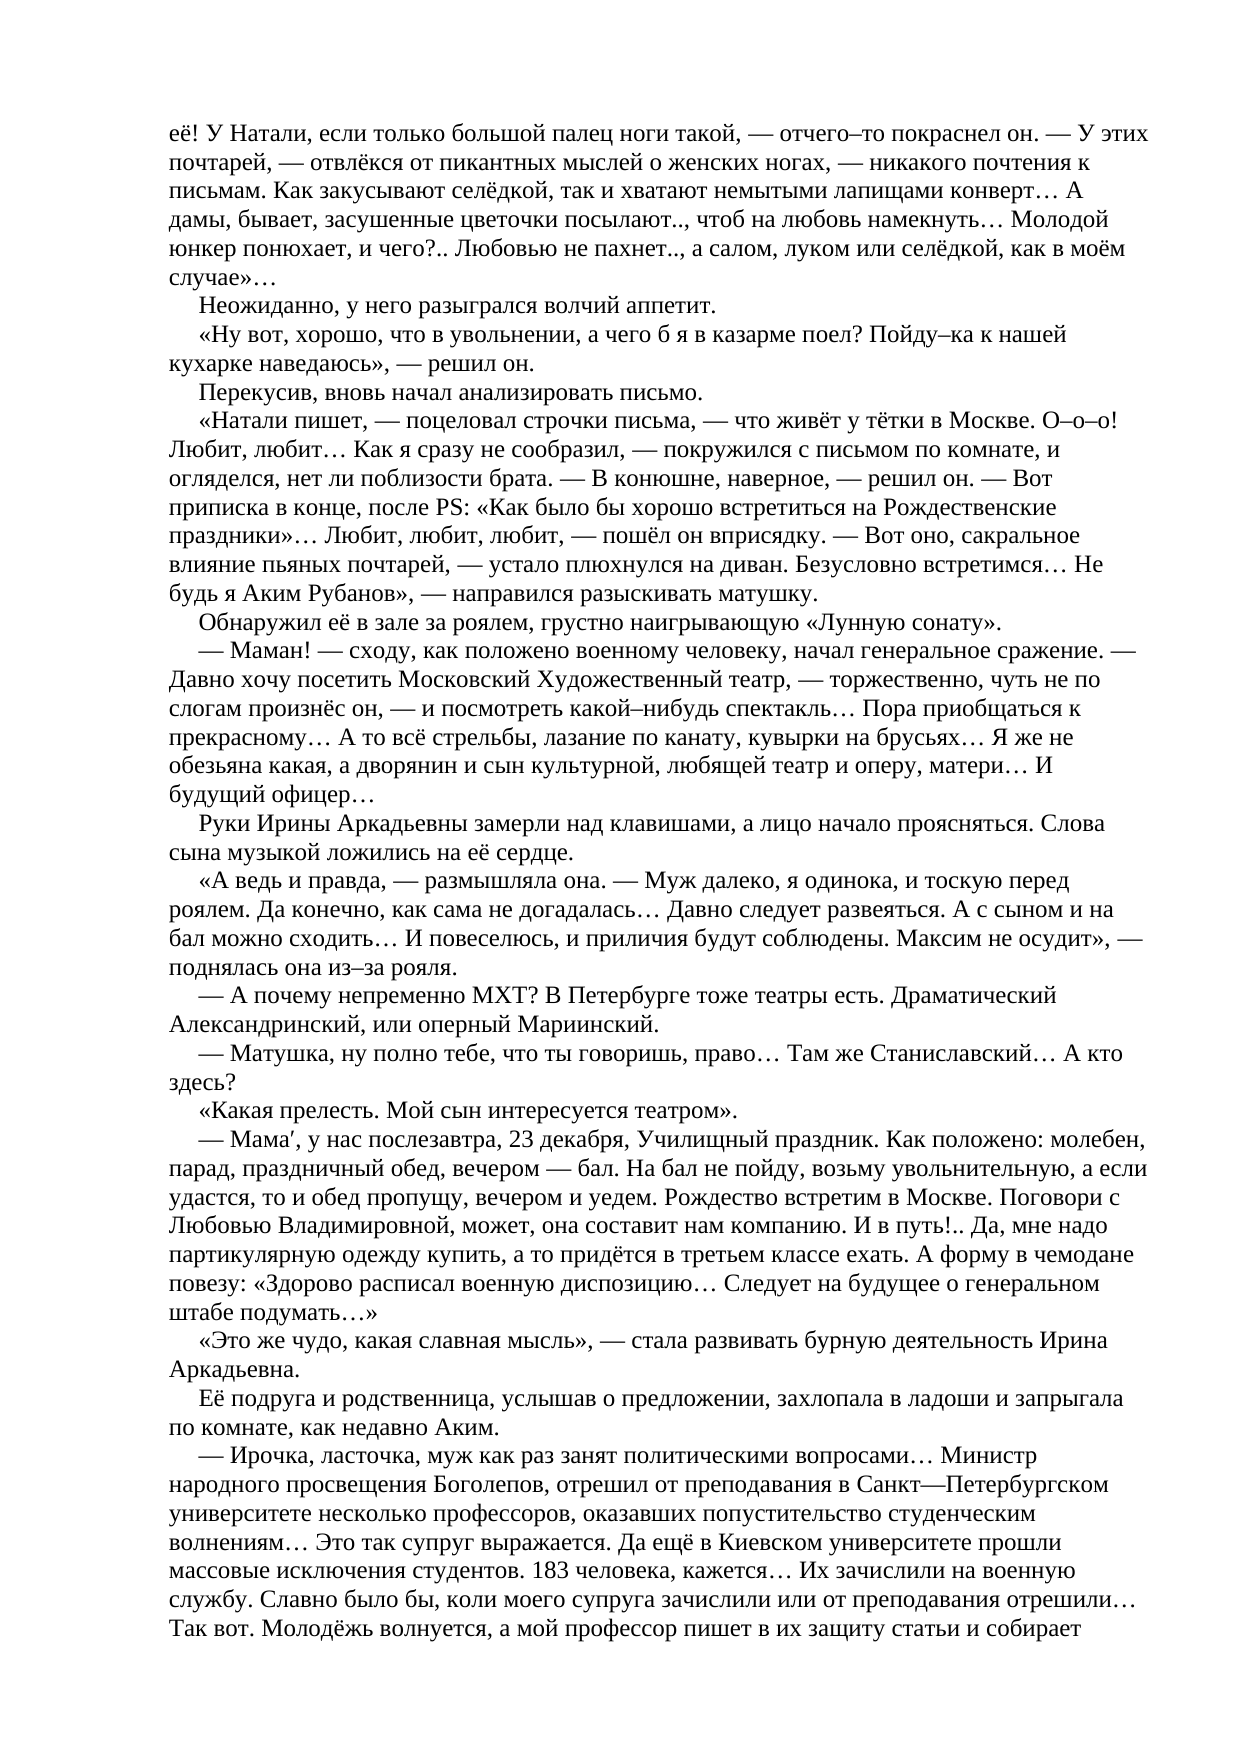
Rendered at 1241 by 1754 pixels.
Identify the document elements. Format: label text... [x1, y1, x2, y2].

text — Ирочка, ласточка, муж как раз занят политическими вопросами… Министр народного просвещения Боголепов, отрешил от преподавания в Санкт—Петербургском университете несколько профессоров, оказавших попустительство студенческим волнениям… Это так супруг выражается. Да ещё в Киевском университете прошли массовые исключения студентов. 183 человека, кажется… Их зачислили на военную службу. Славно было бы, коли моего супруга зачислили или от преподавания отрешили… Так вот. Молодёжь волнуется, а мой профессор пишет в их защиту статьи и собирает [169, 1441, 1152, 1642]
text Её подруга и родственница, услышав о предложении, захлопала в ладоши и запрыгала по комнате, как недавно Аким. [169, 1383, 1152, 1441]
text «Ну вот, хорошо, что в увольнении, а чего б я в казарме поел? Пойду–ка к нашей кухарке наведаюсь», — решил он. [169, 319, 1152, 377]
text Перекусив, вновь начал анализировать письмо. [169, 377, 1152, 406]
text Неожиданно, у него разыгрался волчий аппетит. [169, 291, 1152, 319]
text её! У Натали, если только большой палец ноги такой, — отчего–то покраснел он. — У этих почтарей, — отвлёкся от пикантных мыслей о женских ногах, — никакого почтения к письмам. Как закусывают селёдкой, так и хватают немытыми лапищами конверт… А дамы, бывает, засушенные цветочки посылают.., чтоб на любовь намекнуть… Молодой юнкер понюхает, и чего?.. Любовью не пахнет.., а салом, луком или селёдкой, как в моём случае»… [169, 118, 1152, 291]
text «Это же чудо, какая славная мысль», — стала развивать бурную деятельность Ирина Аркадьевна. [169, 1326, 1152, 1383]
text Руки Ирины Аркадьевны замерли над клавишами, а лицо начало проясняться. Слова сына музыкой ложились на её сердце. [169, 808, 1152, 866]
text — Мама′, у нас послезавтра, 23 декабря, Училищный праздник. Как положено: молебен, парад, праздничный обед, вечером — бал. На бал не пойду, возьму увольнительную, а если удастся, то и обед пропущу, вечером и уедем. Рождество встретим в Москве. Поговори с Любовью Владимировной, может, она составит нам компанию. И в путь!.. Да, мне надо партикулярную одежду купить, а то придётся в третьем классе ехать. А форму в чемодане повезу: «Здорово расписал военную диспозицию… Следует на будущее о генеральном штабе подумать…» [169, 1124, 1152, 1326]
text «Натали пишет, — поцеловал строчки письма, — что живёт у тётки в Москве. О–о–о! Любит, любит… Как я сразу не сообразил, — покружился с письмом по комнате, и огляделся, нет ли поблизости брата. — В конюшне, наверное, — решил он. — Вот приписка в конце, после PS: «Как было бы хорошо встретиться на Рождественские праздники»… Любит, любит, любит, — пошёл он вприсядку. — Вот оно, сакральное влияние пьяных почтарей, — устало плюхнулся на диван. Безусловно встретимся… Не будь я Аким Рубанов», — направился разыскивать матушку. [169, 406, 1152, 607]
text «А ведь и правда, — размышляла она. — Муж далеко, я одинока, и тоскую перед роялем. Да конечно, как сама не догадалась… Давно следует развеяться. А с сыном и на бал можно сходить… И повеселюсь, и приличия будут соблюдены. Максим не осудит», — поднялась она из–за рояля. [169, 866, 1152, 981]
text — А почему непременно МХТ? В Петербурге тоже театры есть. Драматический Александринский, или оперный Мариинский. [169, 981, 1152, 1038]
text «Какая прелесть. Мой сын интересуется театром». [169, 1096, 1152, 1124]
text Обнаружил её в зале за роялем, грустно наигрывающую «Лунную сонату». [169, 607, 1152, 636]
text — Матушка, ну полно тебе, что ты говоришь, право… Там же Станиславский… А кто здесь? [169, 1038, 1152, 1096]
text — Маман! — сходу, как положено военному человеку, начал генеральное сражение. — Давно хочу посетить Московский Художественный театр, — торжественно, чуть не по слогам произнёс он, — и посмотреть какой–нибудь спектакль… Пора приобщаться к прекрасному… А то всё стрельбы, лазание по канату, кувырки на брусьях… Я же не обезьяна какая, а дворянин и сын культурной, любящей театр и оперу, матери… И будущий офицер… [169, 636, 1152, 808]
